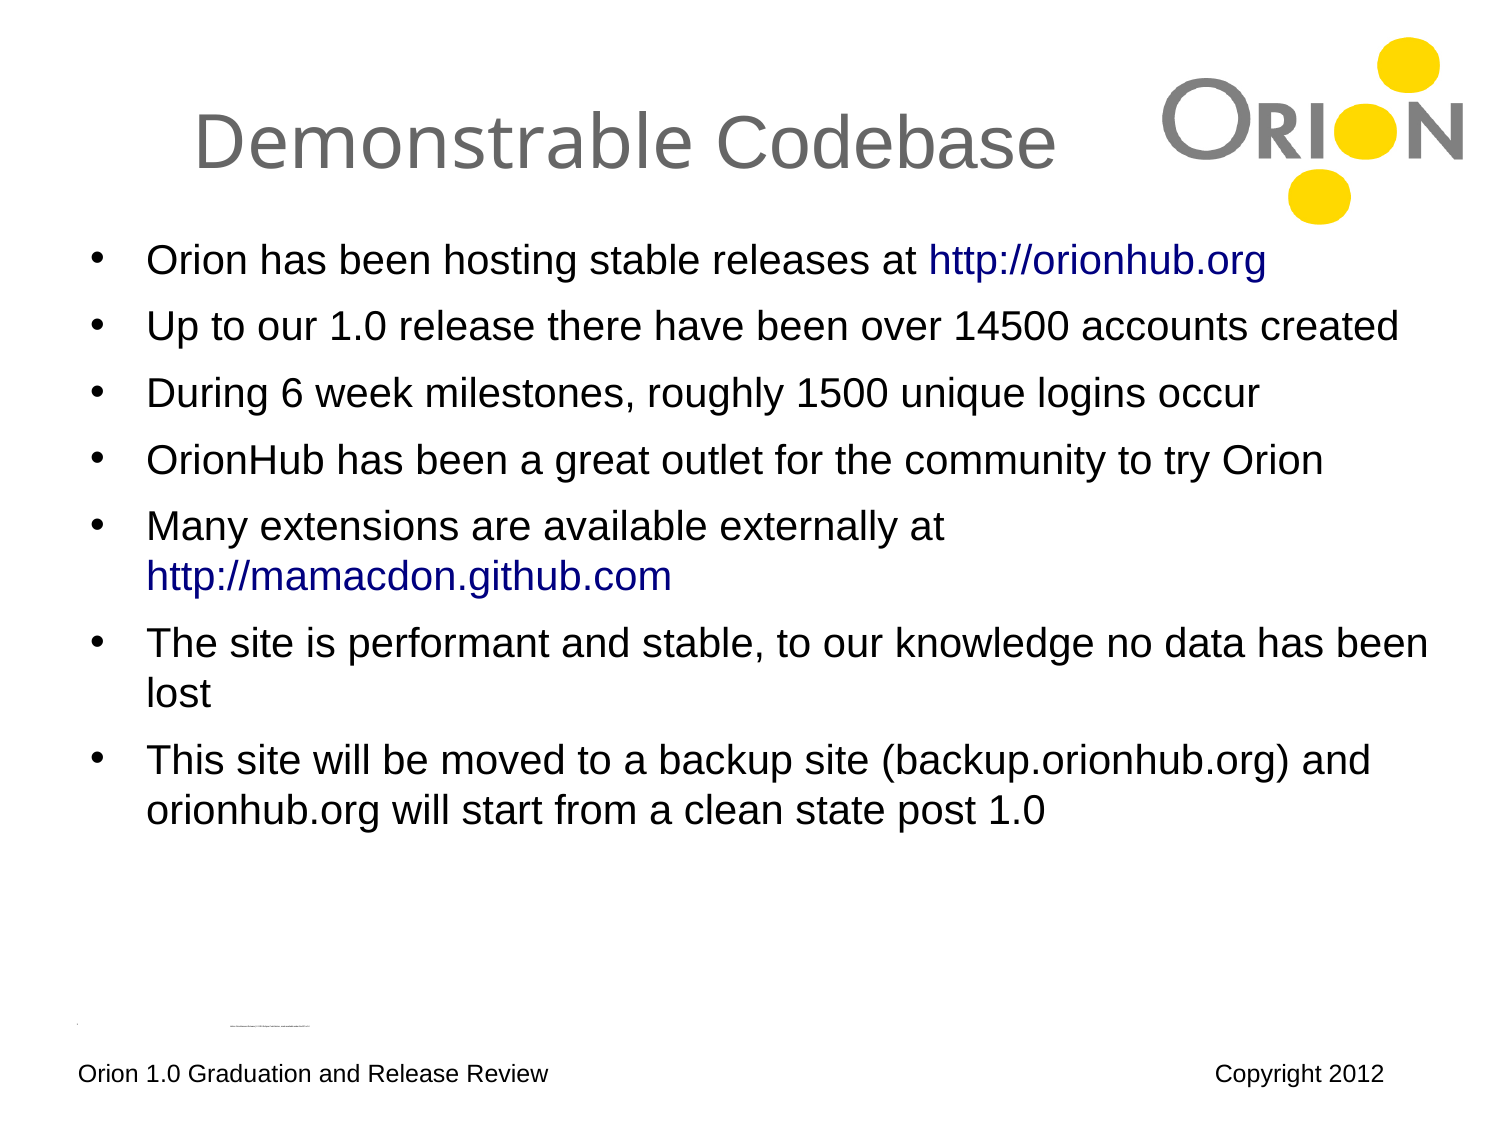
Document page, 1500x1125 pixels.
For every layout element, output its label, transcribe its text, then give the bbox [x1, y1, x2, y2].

list Orion has been hosting stable releases at http://orionhub.org Up to our 1.0 release there have been over 14500 accounts created During 6 week milestones, roughly 1500 unique logins occur OrionHub has been a great outlet for the community to try Orion Many extensions are available externally at http://mamacdon.github.com The site is performant and stable, to our knowledge no data has been lost This site will be moved to a backup site (backup.orionhub.org) and orionhub.org will start from a clean state post 1.0 [75, 224, 1463, 988]
title Demonstrable Codebase [74, 45, 1176, 233]
picture [1162, 37, 1463, 224]
